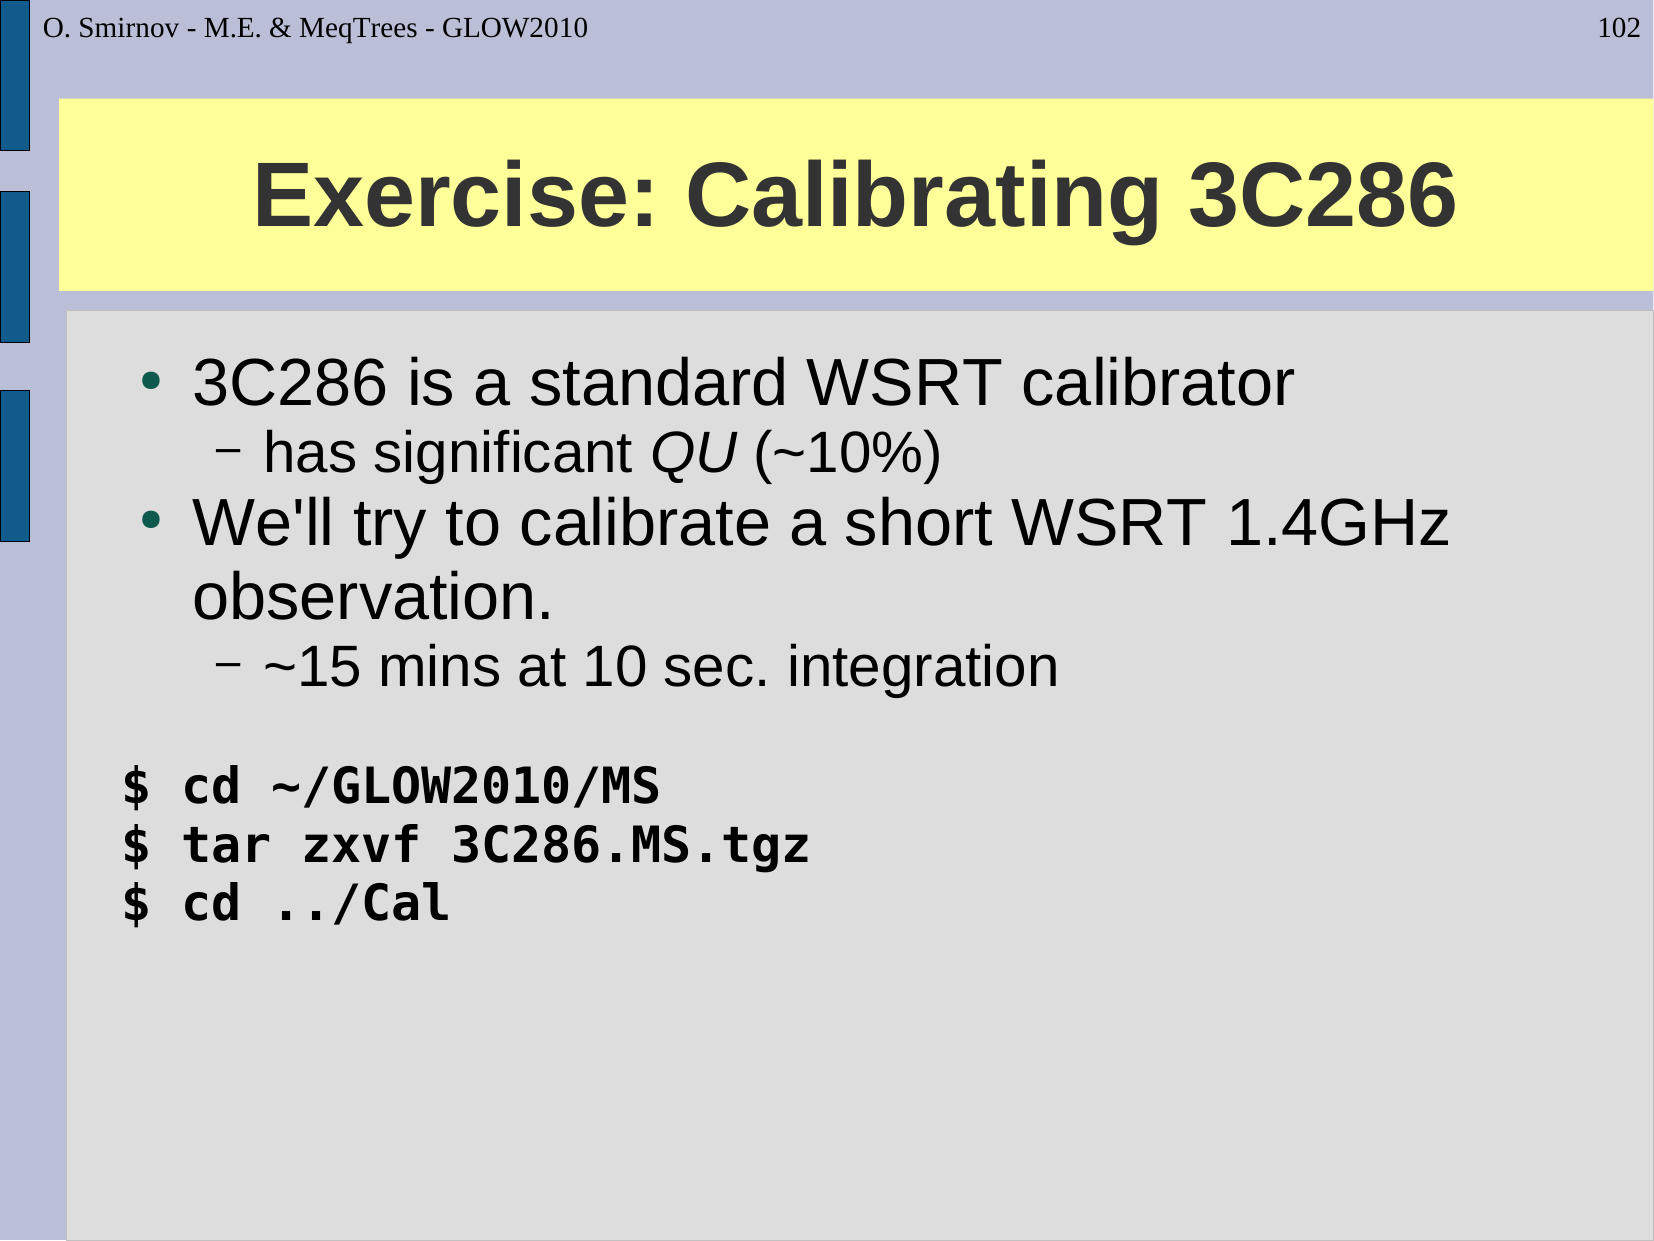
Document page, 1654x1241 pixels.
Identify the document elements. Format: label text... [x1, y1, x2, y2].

title Exercise: Calibrating 3C286 [59, 98, 1654, 291]
list 3C286 is a standard WSRT calibrator has significant QU (~10%) We'll try to calibrate a short WSRT 1.4GHz observation. ~15 mins at 10 sec. integration $ cd ~/GLOW2010/MS $ tar zxvf 3C286.MS.tgz $ cd ../Cal [121, 344, 1534, 1112]
